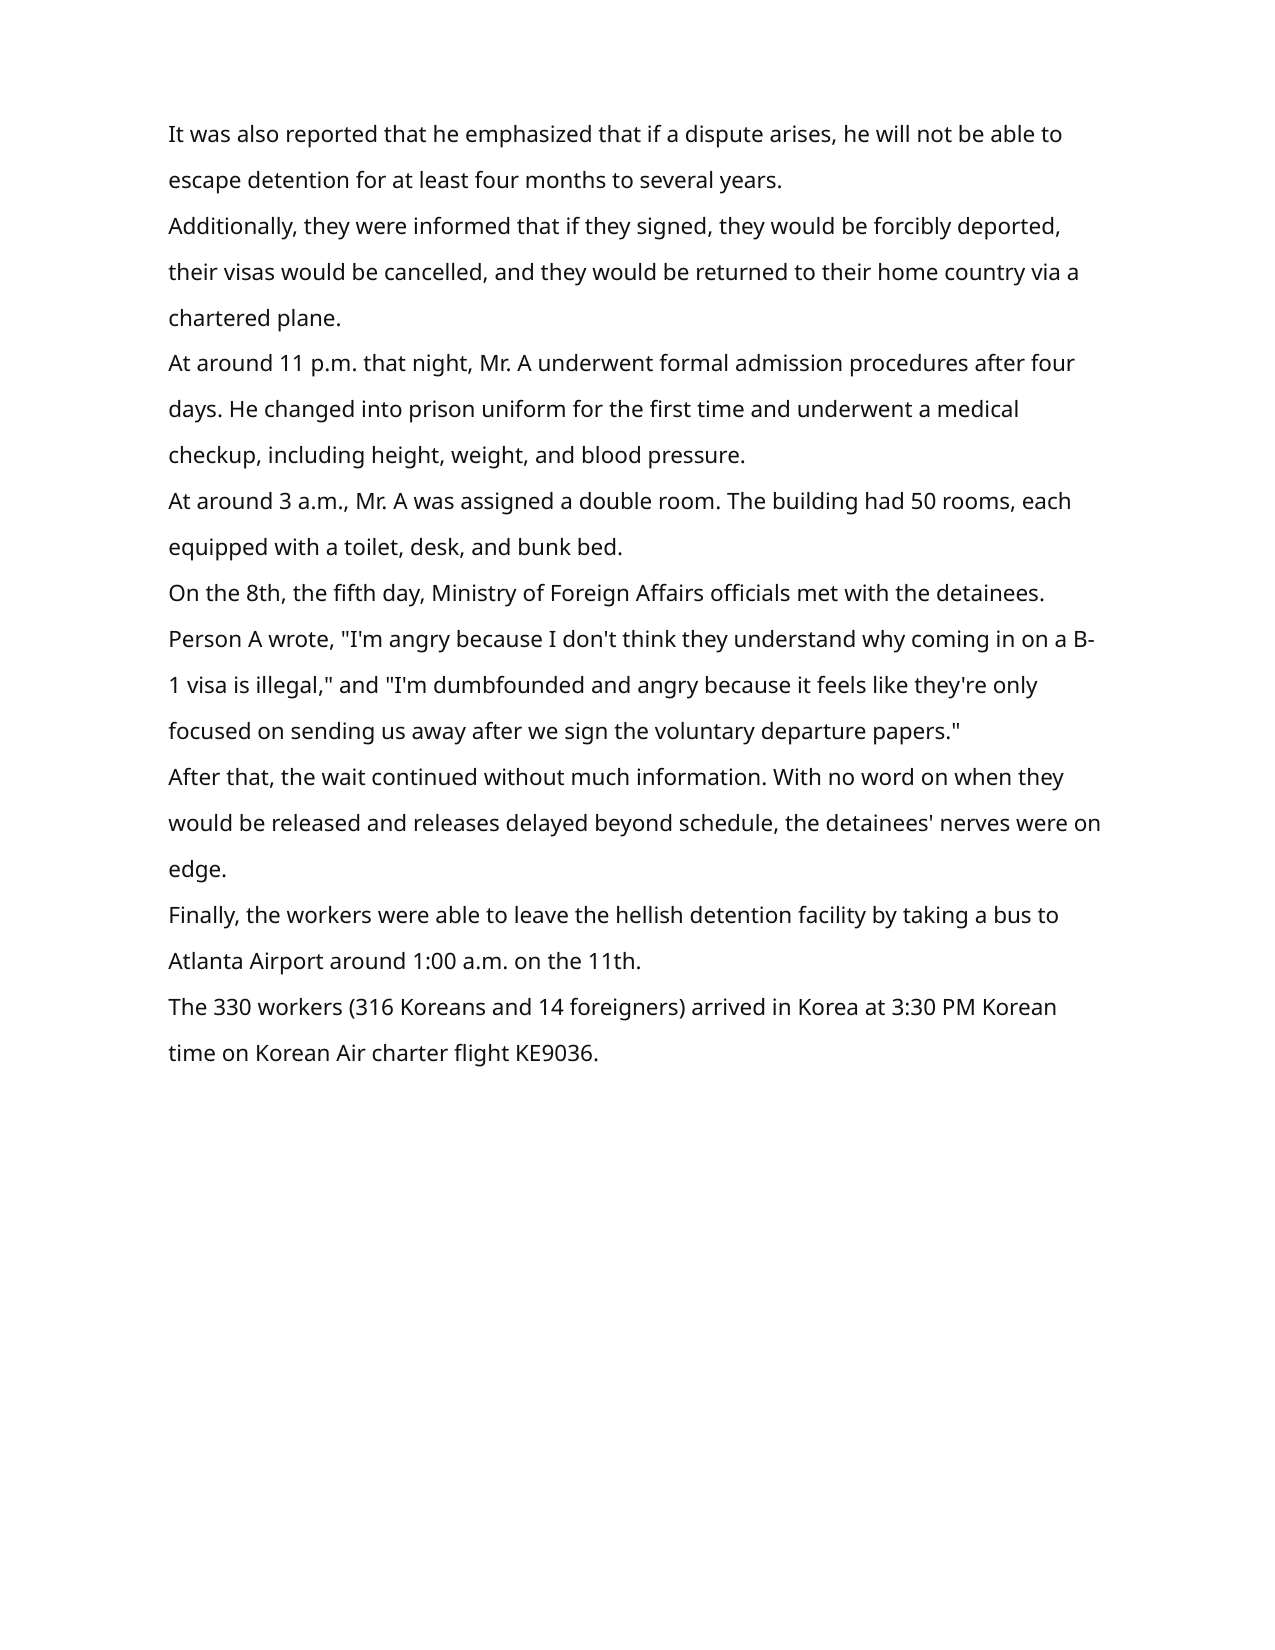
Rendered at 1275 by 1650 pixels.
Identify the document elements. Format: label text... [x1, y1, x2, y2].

text At around 11 p.m. that night, Mr. A underwent formal admission procedures after four days. He changed into prison uniform for the first time and underwent a medical checkup, including height, weight, and blood pressure. [168, 348, 1107, 470]
text Finally, the workers were able to leave the hellish detention facility by taking a bus to Atlanta Airport around 1:00 a.m. on the 11th. [168, 899, 1107, 976]
text Additionally, they were informed that if they signed, they would be forcibly deported, their visas would be cancelled, and they would be returned to their home country via a chartered plane. [168, 210, 1107, 332]
text On the 8th, the fifth day, Ministry of Foreign Affairs officials met with the detainees. [168, 577, 1107, 608]
text Person A wrote, "I'm angry because I don't think they understand why coming in on a B-1 visa is illegal," and "I'm dumbfounded and angry because it feels like they're only focused on sending us away after we sign the voluntary departure papers." [168, 623, 1107, 746]
text It was also reported that he emphasized that if a dispute arises, he will not be able to escape detention for at least four months to several years. [168, 118, 1107, 195]
text The 330 workers (316 Koreans and 14 foreigners) arrived in Korea at 3:30 PM Korean time on Korean Air charter flight KE9036. [168, 991, 1107, 1067]
text At around 3 a.m., Mr. A was assigned a double room. The building had 50 rooms, each equipped with a toilet, desk, and bunk bed. [168, 486, 1107, 562]
text After that, the wait continued without much information. With no word on when they would be released and releases delayed beyond schedule, the detainees' nerves were on edge. [168, 761, 1107, 884]
